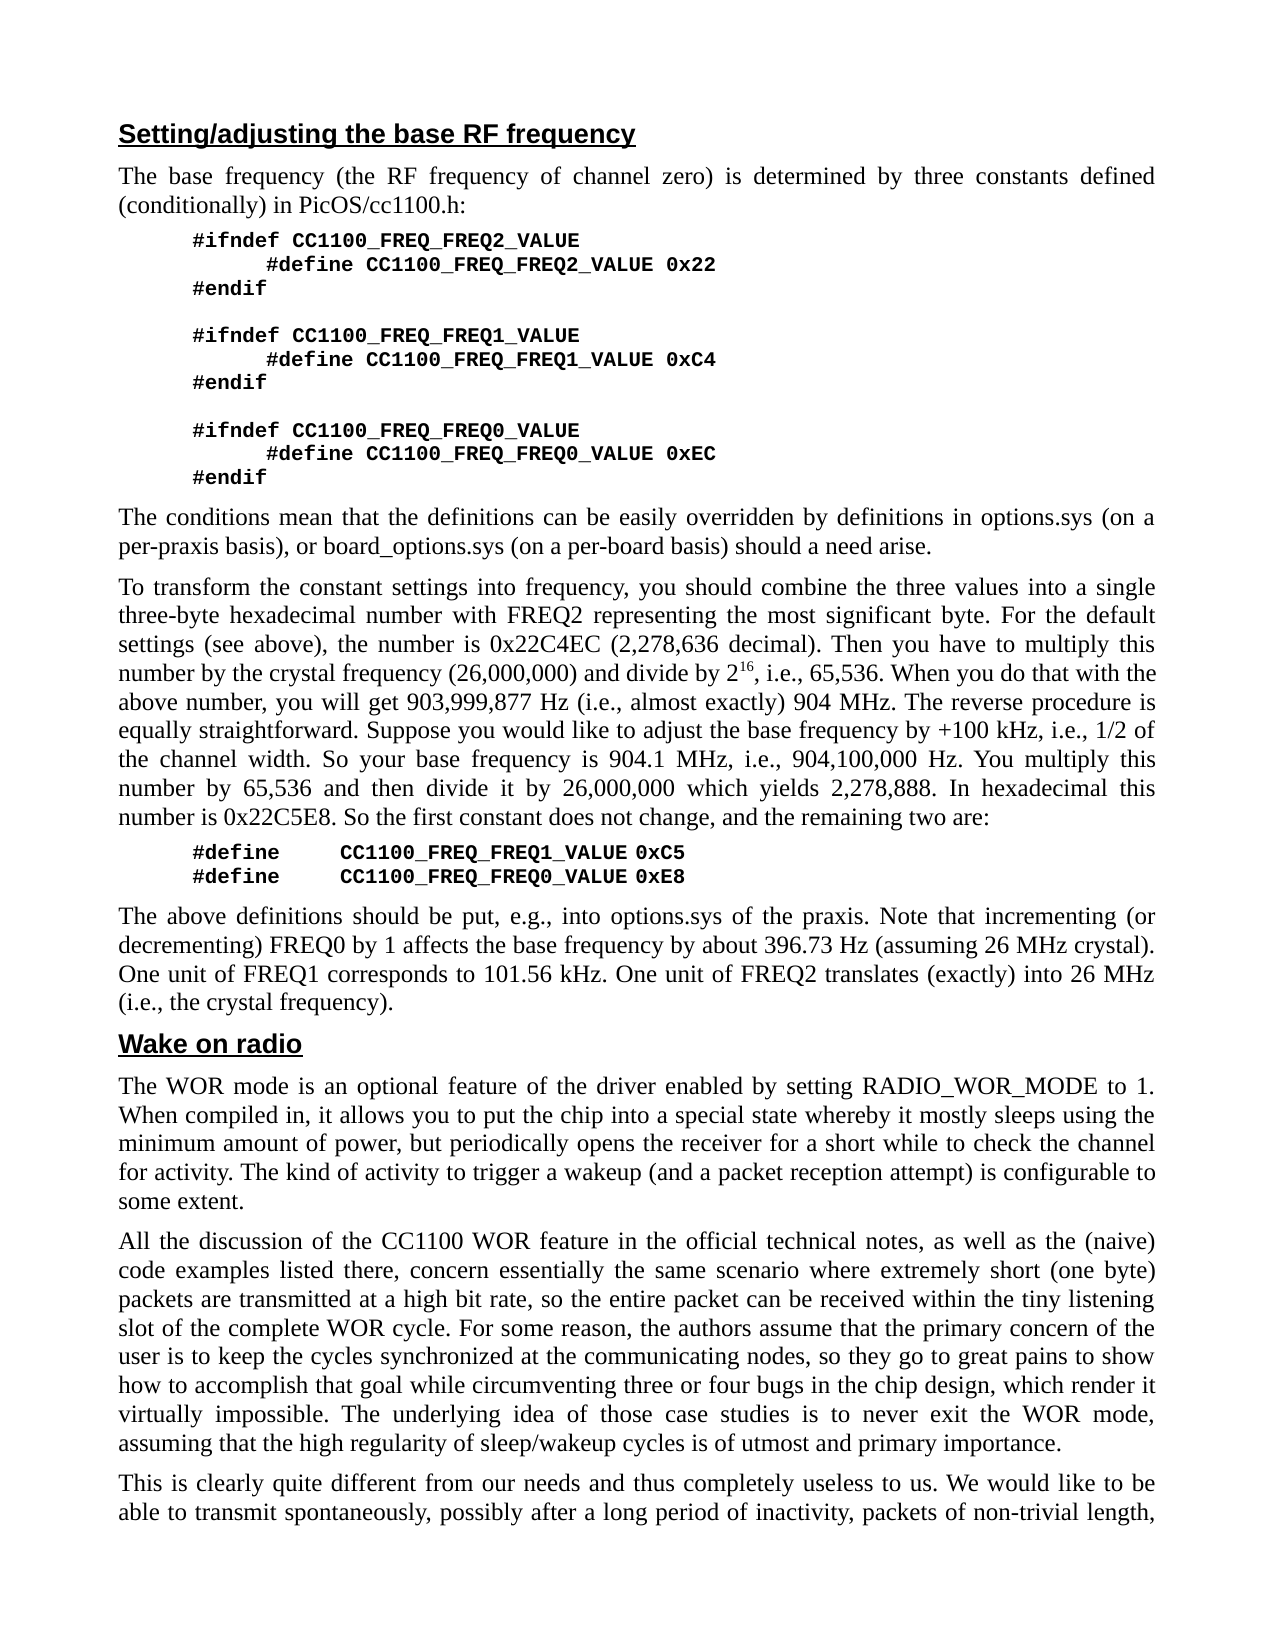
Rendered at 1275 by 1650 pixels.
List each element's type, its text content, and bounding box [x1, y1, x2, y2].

text #define CC1100_FREQ_FREQ2_VALUE 0x22 [192, 254, 1157, 278]
text This is clearly quite different from our needs and thus completely useless to us. We would like to be able to transmit spontaneously, possibly after a long period of inactivity, packets of non-trivial length, [118, 1468, 1157, 1526]
subtitle Wake on radio [118, 1028, 1157, 1059]
text #ifndef CC1100_FREQ_FREQ1_VALUE [192, 325, 1157, 349]
text #define CC1100_FREQ_FREQ1_VALUE 0xC4 [192, 349, 1157, 372]
text #endif [192, 372, 1157, 396]
text #define CC1100_FREQ_FREQ1_VALUE 0xC5 [192, 842, 1157, 866]
text #ifndef CC1100_FREQ_FREQ0_VALUE [192, 419, 1157, 443]
text The conditions mean that the definitions can be easily overridden by definitions in options.sys (on a per-praxis basis), or board_options.sys (on a per-board basis) should a need arise. [118, 502, 1157, 560]
text #ifndef CC1100_FREQ_FREQ2_VALUE [192, 230, 1157, 254]
text The base frequency (the RF frequency of channel zero) is determined by three constants defined (conditionally) in PicOS/cc1100.h: [118, 161, 1157, 219]
text All the discussion of the CC1100 WOR feature in the official technical notes, as well as the (naive) code examples listed there, concern essentially the same scenario where extremely short (one byte) packets are transmitted at a high bit rate, so the entire packet can be received within the tiny listening slot of the complete WOR cycle. For some reason, the authors assume that the primary concern of the user is to keep the cycles synchronized at the communicating nodes, so they go to great pains to show how to accomplish that goal while circumventing three or four bugs in the chip design, which render it virtually impossible. The underlying idea of those case studies is to never exit the WOR mode, assuming that the high regularity of sleep/wakeup cycles is of utmost and primary importance. [118, 1226, 1157, 1456]
text #define CC1100_FREQ_FREQ0_VALUE 0xEC [192, 443, 1157, 467]
text #endif [192, 278, 1157, 301]
subtitle Setting/adjusting the base RF frequency [118, 118, 1157, 149]
text #endif [192, 467, 1157, 491]
text To transform the constant settings into frequency, you should combine the three values into a single three-byte hexadecimal number with FREQ2 representing the most significant byte. For the default settings (see above), the number is 0x22C4EC (2,278,636 decimal). Then you have to multiply this number by the crystal frequency (26,000,000) and divide by 216, i.e., 65,536. When you do that with the above number, you will get 903,999,877 Hz (i.e., almost exactly) 904 MHz. The reverse procedure is equally straightforward. Suppose you would like to adjust the base frequency by +100 kHz, i.e., 1/2 of the channel width. So your base frequency is 904.1 MHz, i.e., 904,100,000 Hz. You multiply this number by 65,536 and then divide it by 26,000,000 which yields 2,278,888. In hexadecimal this number is 0x22C5E8. So the first constant does not change, and the remaining two are: [118, 572, 1157, 830]
text #define CC1100_FREQ_FREQ0_VALUE 0xE8 [192, 866, 1157, 889]
text The WOR mode is an optional feature of the driver enabled by setting RADIO_WOR_MODE to 1. When compiled in, it allows you to put the chip into a special state whereby it mostly sleeps using the minimum amount of power, but periodically opens the receiver for a short while to check the channel for activity. The kind of activity to trigger a wakeup (and a packet reception attempt) is configurable to some extent. [118, 1071, 1157, 1215]
text The above definitions should be put, e.g., into options.sys of the praxis. Note that incrementing (or decrementing) FREQ0 by 1 affects the base frequency by about 396.73 Hz (assuming 26 MHz crystal). One unit of FREQ1 corresponds to 101.56 kHz. One unit of FREQ2 translates (exactly) into 26 MHz (i.e., the crystal frequency). [118, 901, 1157, 1016]
